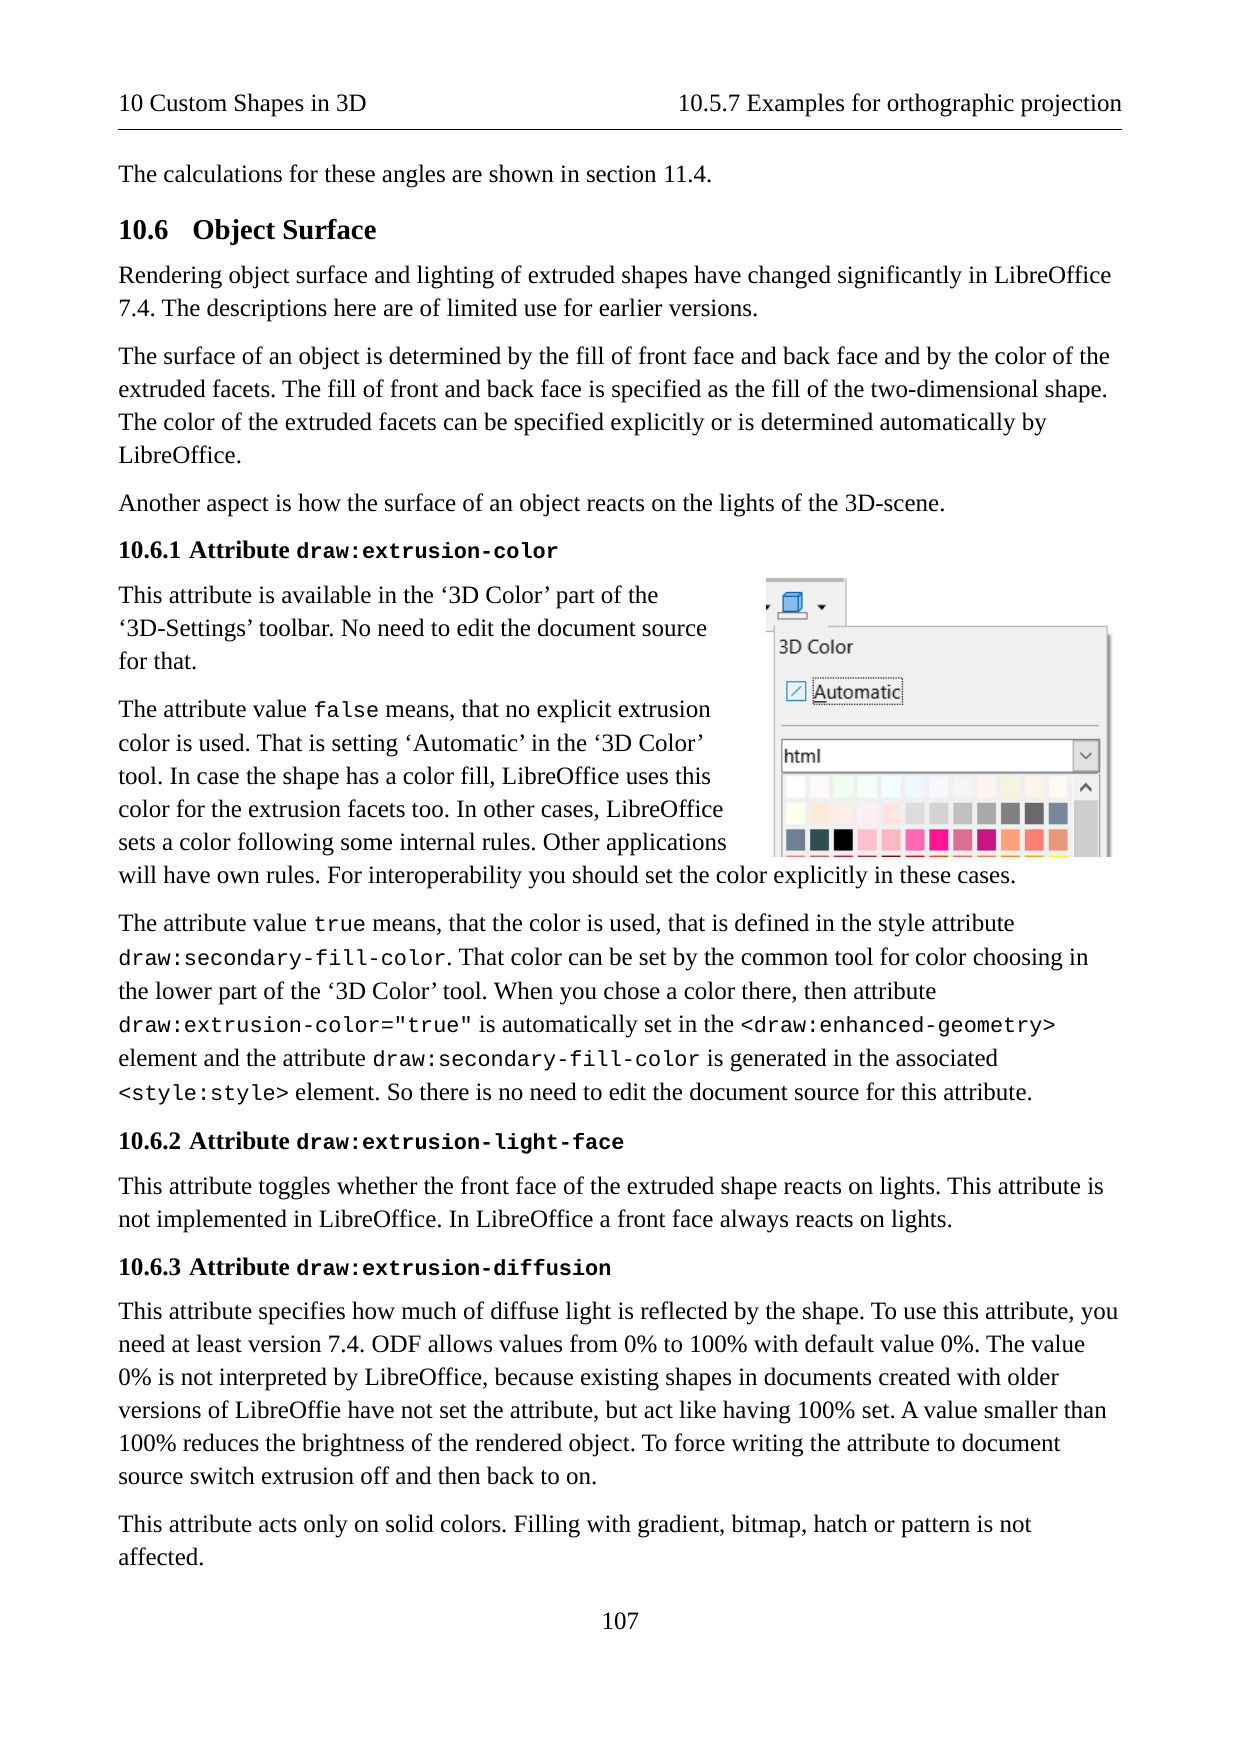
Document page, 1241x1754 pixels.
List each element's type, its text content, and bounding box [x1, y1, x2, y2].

subtitle Attribute draw:extrusion-color [118, 535, 1122, 566]
text This attribute is available in the ‘3D Color’ part of the ‘3D‑Settings’ toolbar. No need to edit the document source for that. [118, 580, 765, 675]
picture [765, 578, 1123, 857]
text This attribute specifies how much of diffuse light is reflected by the shape. To use this attribute, you need at least version 7.4. ODF allows values from 0% to 100% with default value 0%. The value 0% is not interpreted by LibreOffice, because existing shapes in documents created with older versions of LibreOffie have not set the attribute, but act like having 100% set. A value smaller than 100% reduces the brightness of the rendered object. To force writing the attribute to document source switch extrusion off and then back to on. [118, 1296, 1122, 1490]
subtitle Attribute draw:extrusion-diffusion [118, 1252, 1122, 1282]
subtitle Attribute draw:extrusion-light-face [118, 1126, 1122, 1156]
subtitle Object Surface [118, 213, 1122, 246]
text The attribute value false means, that no explicit extrusion color is used. That is setting ‘Automatic’ in the ‘3D Color’ tool. In case the shape has a color fill, LibreOffice uses this color for the extrusion facets too. In other cases, LibreOffice sets a color following some internal rules. Other applications will have own rules. For interoperability you should set the color explicitly in these cases. [118, 694, 1122, 889]
text Another aspect is how the surface of an object reacts on the lights of the 3D-scene. [118, 488, 1122, 517]
text The surface of an object is determined by the fill of front face and back face and by the color of the extruded facets. The fill of front and back face is specified as the fill of the two-dimensional shape. The color of the extruded facets can be specified explicitly or is determined automatically by LibreOffice. [118, 341, 1122, 469]
text The attribute value true means, that the color is used, that is defined in the style attribute draw:secondary-fill-color. That color can be set by the common tool for color choosing in the lower part of the ‘3D Color’ tool. When you chose a color there, then attribute draw:extrusion-color="true" is automatically set in the <draw:enhanced-geometry> element and the attribute draw:secondary-fill-color is generated in the associated <style:style> element. So there is no need to edit the document source for this attribute. [118, 908, 1122, 1107]
text Rendering object surface and lighting of extruded shapes have changed significantly in LibreOffice 7.4. The descriptions here are of limited use for earlier versions. [118, 261, 1122, 322]
text This attribute toggles whether the front face of the extruded shape reacts on lights. This attribute is not implemented in LibreOffice. In LibreOffice a front face always reacts on lights. [118, 1171, 1122, 1233]
text This attribute acts only on solid colors. Filling with gradient, bitmap, hatch or pattern is not affected. [118, 1509, 1122, 1571]
text The calculations for these angles are shown in section 11.4. [118, 159, 1122, 188]
